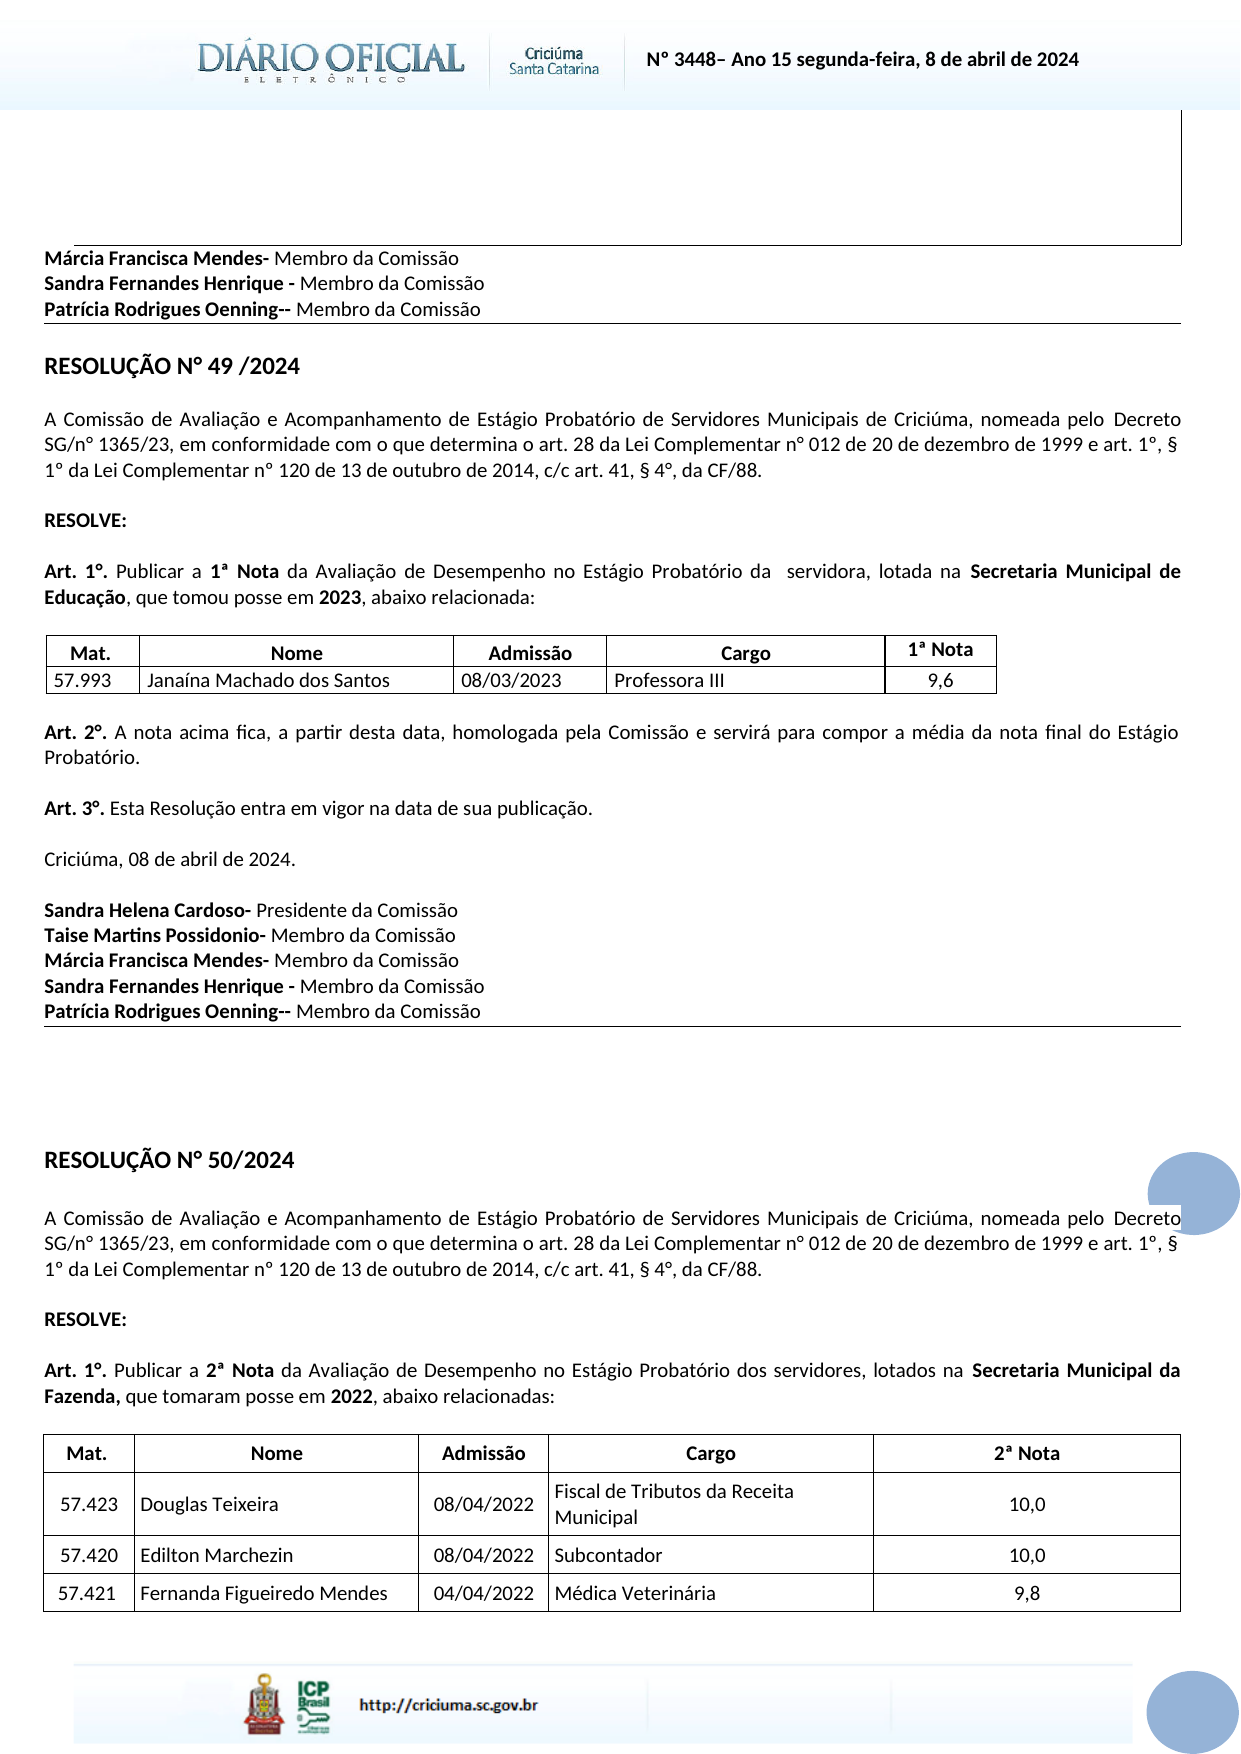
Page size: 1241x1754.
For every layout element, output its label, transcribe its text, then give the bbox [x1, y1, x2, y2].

text A Comissão de Avaliação e Acompanhamento de Estágio Probatório de Servidores Municipais de Criciúma, nomeada pelo Decreto SG/n° 1365/23, em conformidade com o que determina o art. 28 da Lei Complementar n° 012 de 20 de dezembro de 1999 e art. 1º, § 1º da Lei Complementar nº 120 de 13 de outubro de 2014, c/c art. 41, § 4°, da CF/88. [44, 1205, 1181, 1281]
table_cell 08/04/2022 [419, 1473, 548, 1535]
table_header Cargo [607, 636, 884, 666]
text Márcia Francisca Mendes- Membro da Comissão [44, 245, 1181, 271]
table_cell Fiscal de Tributos da Receita Municipal [549, 1473, 873, 1535]
table_cell 08/04/2022 [419, 1536, 548, 1573]
table_header 2ª Nota [874, 1435, 1180, 1472]
table_header Admissão [419, 1435, 548, 1472]
text RESOLUÇÃO N° 49 /2024 [44, 350, 1181, 381]
text Sandra Fernandes Henrique - Membro da Comissão [44, 973, 1181, 998]
text RESOLVE: [44, 508, 1181, 533]
table_header Nome [135, 1435, 418, 1472]
text RESOLUÇÃO N° 50/2024 [44, 1144, 1181, 1174]
table_cell Edilton Marchezin [135, 1536, 418, 1573]
table_cell 57.421 [44, 1574, 134, 1611]
table_header Cargo [549, 1435, 873, 1472]
text A Comissão de Avaliação e Acompanhamento de Estágio Probatório de Servidores Municipais de Criciúma, nomeada pelo Decreto SG/n° 1365/23, em conformidade com o que determina o art. 28 da Lei Complementar n° 012 de 20 de dezembro de 1999 e art. 1º, § 1º da Lei Complementar nº 120 de 13 de outubro de 2014, c/c art. 41, § 4°, da CF/88. [44, 406, 1181, 482]
table_header Nome [140, 636, 453, 666]
table_cell Janaína Machado dos Santos [140, 667, 453, 692]
table_cell Professora III [607, 667, 884, 692]
table_cell 9,6 [886, 667, 996, 692]
text Art. 1°. Publicar a 1ª Nota da Avaliação de Desempenho no Estágio Probatório da servidora, lotada na Secretaria Municipal de Educação, que tomou posse em 2023, abaixo relacionada: [44, 558, 1181, 609]
table_cell 04/04/2022 [419, 1574, 548, 1611]
text Patrícia Rodrigues Oenning-- Membro da Comissão [44, 296, 1181, 323]
text Patrícia Rodrigues Oenning-- Membro da Comissão [44, 998, 1181, 1026]
text Márcia Francisca Mendes- Membro da Comissão [44, 948, 1181, 973]
table_header Mat. [44, 1435, 134, 1472]
table_cell 57.420 [44, 1536, 134, 1573]
text Art. 3°. Esta Resolução entra em vigor na data de sua publicação. [44, 795, 1181, 821]
table_cell 57.993 [47, 667, 139, 692]
table_header 1ª Nota [886, 636, 996, 666]
text Criciúma, 08 de abril de 2024. [44, 846, 1181, 871]
table_cell 9,8 [874, 1574, 1180, 1611]
text Sandra Helena Cardoso- Presidente da Comissão [44, 897, 1181, 922]
table_cell 57.423 [44, 1473, 134, 1535]
table_cell 10,0 [874, 1473, 1180, 1535]
text Sandra Fernandes Henrique - Membro da Comissão [44, 271, 1181, 296]
text RESOLVE: [44, 1307, 1181, 1332]
table_cell Subcontador [549, 1536, 873, 1573]
table_cell Fernanda Figueiredo Mendes [135, 1574, 418, 1611]
text Art. 2°. A nota acima fica, a partir desta data, homologada pela Comissão e servirá para compor a média da nota final do Estágio Probatório. [44, 719, 1181, 770]
table_cell Douglas Teixeira [135, 1473, 418, 1535]
text Taise Martins Possidonio- Membro da Comissão [44, 922, 1181, 948]
table_header Mat. [47, 636, 139, 666]
table_cell Médica Veterinária [549, 1574, 873, 1611]
table_cell 08/03/2023 [454, 667, 606, 692]
text Art. 1°. Publicar a 2ª Nota da Avaliação de Desempenho no Estágio Probatório dos servidores, lotados na Secretaria Municipal da Fazenda, que tomaram posse em 2022, abaixo relacionadas: [44, 1357, 1181, 1408]
table_cell 10,0 [874, 1536, 1180, 1573]
table_header Admissão [454, 636, 606, 666]
